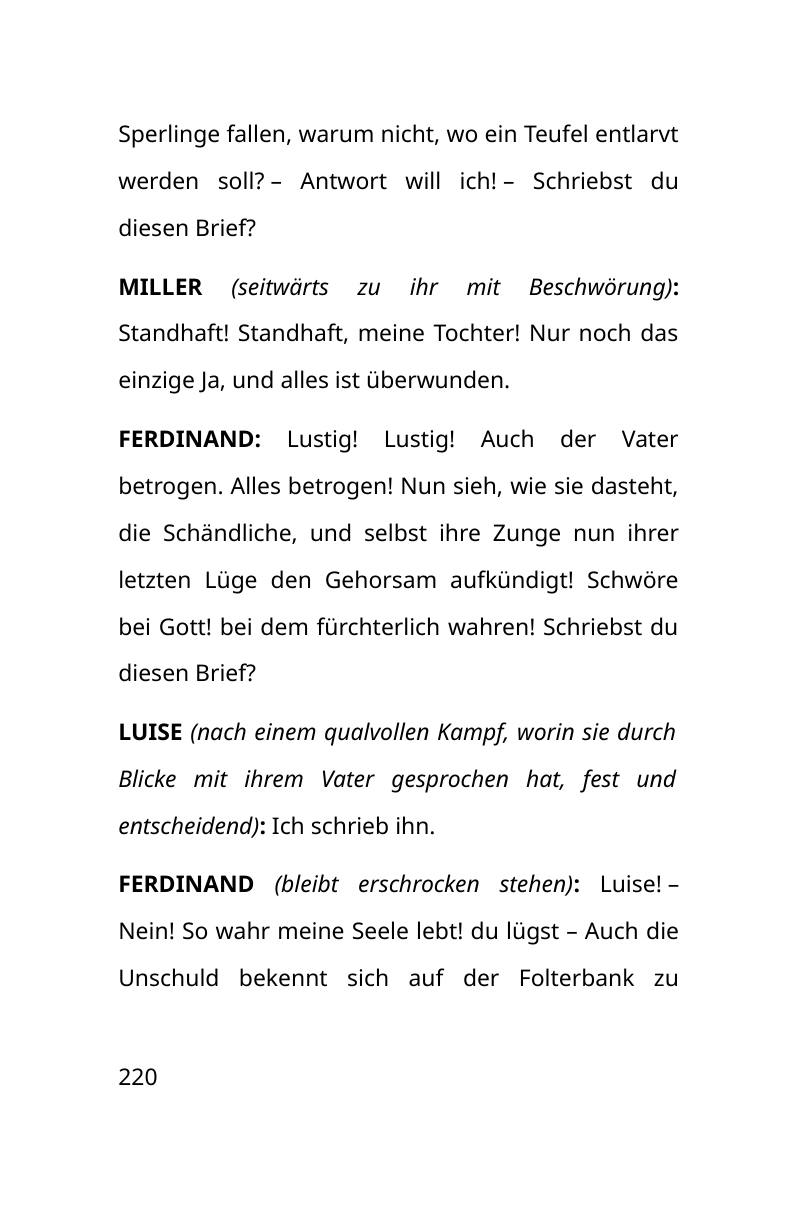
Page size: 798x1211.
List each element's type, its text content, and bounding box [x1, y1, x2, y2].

text MILLER (seitwärts zu ihr mit Beschwörung): Standhaft! Standhaft, meine Tochter! Nur noch das einzige Ja, und alles ist überwunden. [118, 271, 679, 396]
text Sperlinge fallen, warum nicht, wo ein Teufel entlarvt werden soll? – Antwort will ich! – Schriebst du diesen Brief? [118, 118, 679, 243]
text FERDINAND: Lustig! Lustig! Auch der Vater betrogen. Alles betrogen! Nun sieh, wie sie dasteht, die Schändliche, und selbst ihre Zunge nun ihrer letzten Lüge den Gehorsam aufkündigt! Schwöre bei Gott! bei dem fürchterlich wahren! Schriebst du diesen Brief? [118, 423, 679, 688]
text LUISE (nach einem qualvollen Kampf, worin sie durch Blicke mit ihrem Vater gesprochen hat, fest und entscheidend): Ich schrieb ihn. [118, 716, 679, 841]
text FERDINAND (bleibt erschrocken stehen): Luise! – Nein! So wahr meine Seele lebt! du lügst – Auch die Unschuld bekennt sich auf der Folterbank zu [118, 868, 679, 993]
